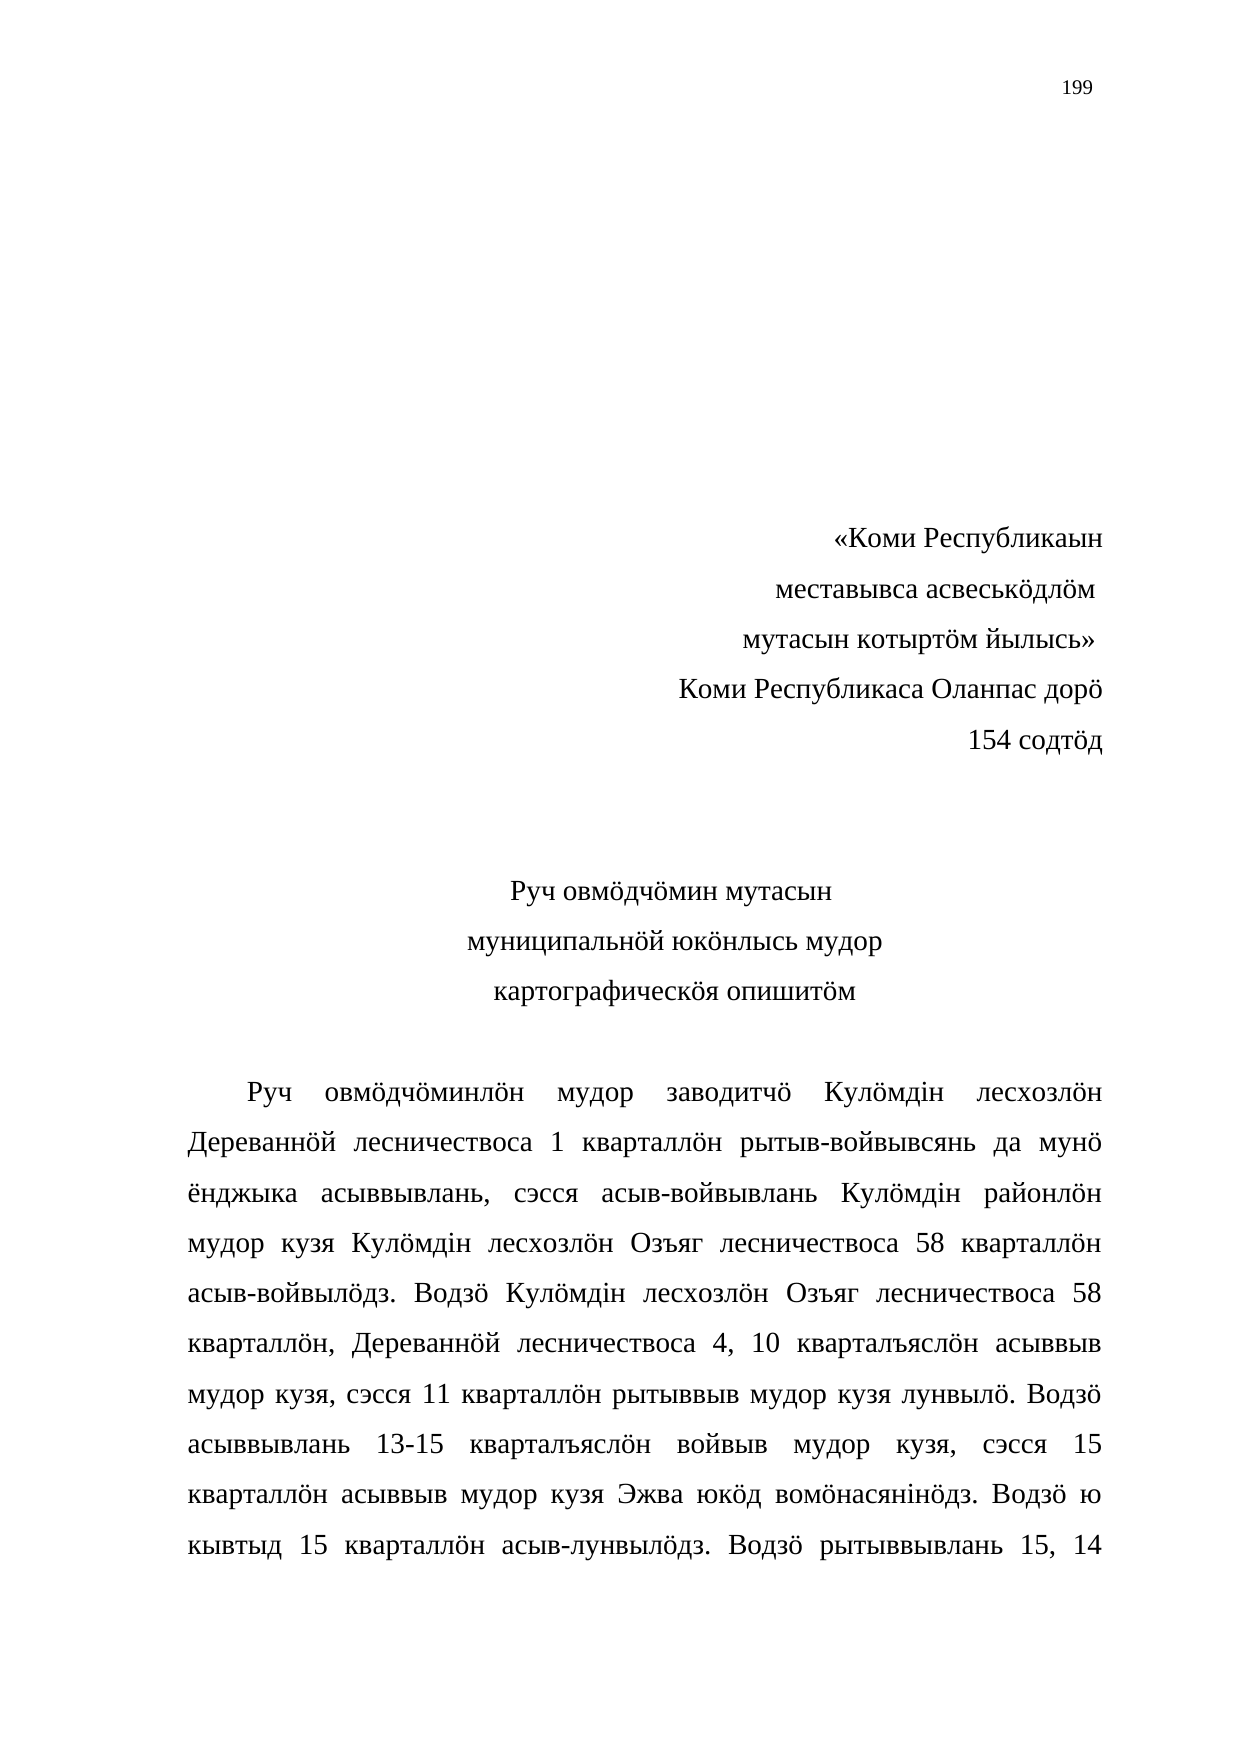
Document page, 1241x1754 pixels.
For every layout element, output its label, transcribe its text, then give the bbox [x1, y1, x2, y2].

text мутасын котыртöм йылысь» [187, 621, 1103, 655]
text меставывса асвеськöдлöм [187, 571, 1103, 604]
text муниципальнöй юкöнлысь мудор [187, 923, 1103, 957]
text Руч овмöдчöминлöн мудор заводитчö Кулöмдiн лесхозлöн Дереваннöй лесничествоса 1 кварталлöн рытыв-войвывсянь да мунö ёнджыка асыввывлань, сэсся асыв-войвывлань Кулöмдiн районлöн мудор кузя Кулöмдiн лесхозлöн Озъяг лесничествоса 58 кварталлöн асыв-войвылöдз. Водзö Кулöмдiн лесхозлöн Озъяг лесничествоса 58 кварталлöн, Дереваннöй лесничествоса 4, 10 кварталъяслöн асыввыв мудор кузя, сэсся 11 кварталлöн рытыввыв мудор кузя лунвылö. Водзö асыввывлань 13-15 кварталъяслöн войвыв мудор кузя, сэсся 15 кварталлöн асыввыв мудор кузя Эжва юкöд вомöнасянiнöдз. Водзö ю кывтыд 15 кварталлöн асыв-лунвылöдз. Водзö рытыввывлань 15, 14 [187, 1074, 1103, 1560]
text картографическöя опишитöм [187, 973, 1103, 1007]
text Коми Республикаса Оланпас дорö [187, 672, 1103, 705]
subtitle Руч овмöдчöмин мутасын [187, 873, 1103, 906]
text «Коми Республикаын [187, 521, 1103, 554]
text 154 содтöд [187, 722, 1103, 755]
